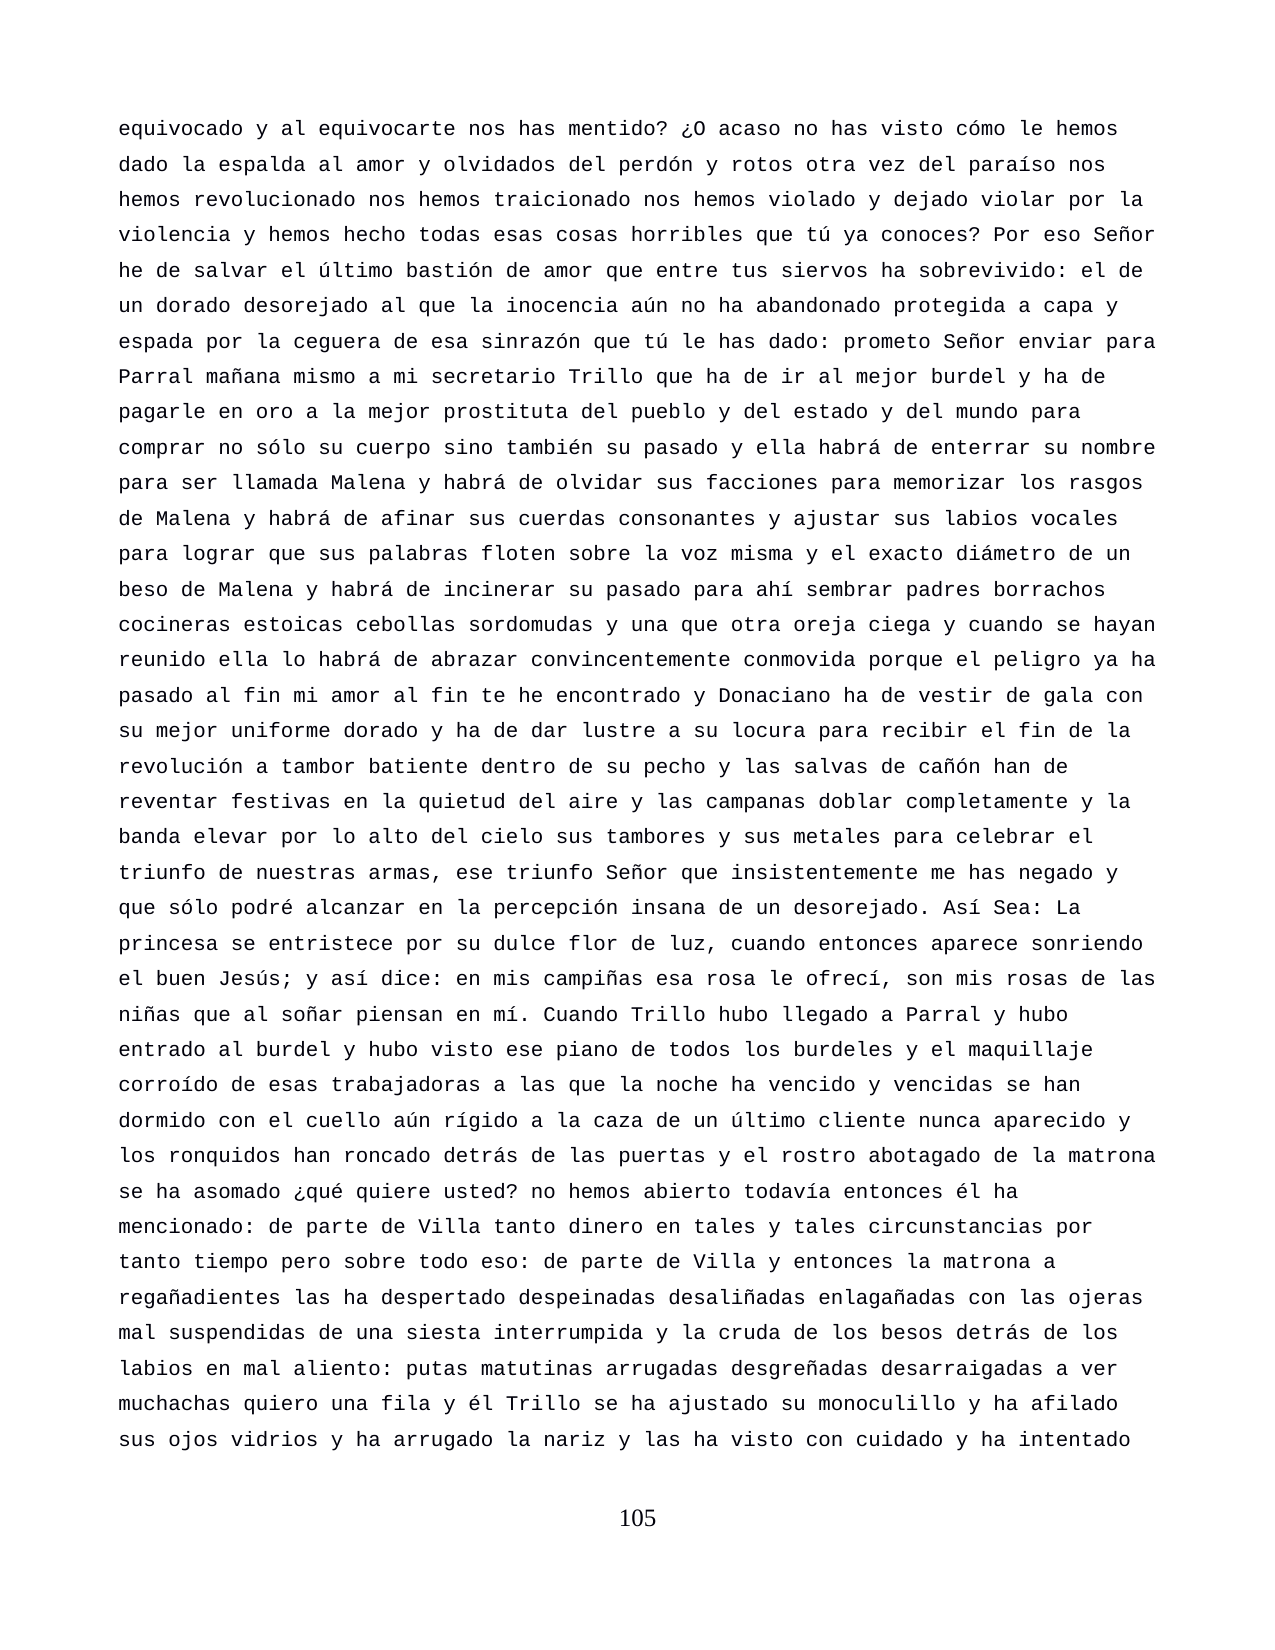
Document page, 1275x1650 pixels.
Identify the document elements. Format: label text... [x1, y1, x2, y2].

text equivocado y al equivocarte nos has mentido? ¿O acaso no has visto cómo le hemos dado la espalda al amor y olvidados del perdón y rotos otra vez del paraíso nos hemos revolucionado nos hemos traicionado nos hemos violado y dejado violar por la violencia y hemos hecho todas esas cosas horribles que tú ya conoces? Por eso Señor he de salvar el último bastión de amor que entre tus siervos ha sobrevivido: el de un dorado desorejado al que la inocencia aún no ha abandonado protegida a capa y espada por la ceguera de esa sinrazón que tú le has dado: prometo Señor enviar para Parral mañana mismo a mi secretario Trillo que ha de ir al mejor burdel y ha de pagarle en oro a la mejor prostituta del pueblo y del estado y del mundo para comprar no sólo su cuerpo sino también su pasado y ella habrá de enterrar su nombre para ser llamada Malena y habrá de olvidar sus facciones para memorizar los rasgos de Malena y habrá de afinar sus cuerdas consonantes y ajustar sus labios vocales para lograr que sus palabras floten sobre la voz misma y el exacto diámetro de un beso de Malena y habrá de incinerar su pasado para ahí sembrar padres borrachos cocineras estoicas cebollas sordomudas y una que otra oreja ciega y cuando se hayan reunido ella lo habrá de abrazar convincentemente conmovida porque el peligro ya ha pasado al fin mi amor al fin te he encontrado y Donaciano ha de vestir de gala con su mejor uniforme dorado y ha de dar lustre a su locura para recibir el fin de la revolución a tambor batiente dentro de su pecho y las salvas de cañón han de reventar festivas en la quietud del aire y las campanas doblar completamente y la banda elevar por lo alto del cielo sus tambores y sus metales para celebrar el triunfo de nuestras armas, ese triunfo Señor que insistentemente me has negado y que sólo podré alcanzar en la percepción insana de un desorejado. Así Sea: La princesa se entristece por su dulce flor de luz, cuando entonces aparece sonriendo el buen Jesús; y así dice: en mis campiñas esa rosa le ofrecí, son mis rosas de las niñas que al soñar piensan en mí. Cuando Trillo hubo llegado a Parral y hubo entrado al burdel y hubo visto ese piano de todos los burdeles y el maquillaje corroído de esas trabajadoras a las que la noche ha vencido y vencidas se han dormido con el cuello aún rígido a la caza de un último cliente nunca aparecido y los ronquidos han roncado detrás de las puertas y el rostro abotagado de la matrona se ha asomado ¿qué quiere usted? no hemos abierto todavía entonces él ha mencionado: de parte de Villa tanto dinero en tales y tales circunstancias por tanto tiempo pero sobre todo eso: de parte de Villa y entonces la matrona a regañadientes las ha despertado despeinadas desaliñadas enlagañadas con las ojeras mal suspendidas de una siesta interrumpida y la cruda de los besos detrás de los labios en mal aliento: putas matutinas arrugadas desgreñadas desarraigadas a ver muchachas quiero una fila y él Trillo se ha ajustado su monoculillo y ha afilado sus ojos vidrios y ha arrugado la nariz y las ha visto con cuidado y ha intentado [118, 118, 1157, 1452]
